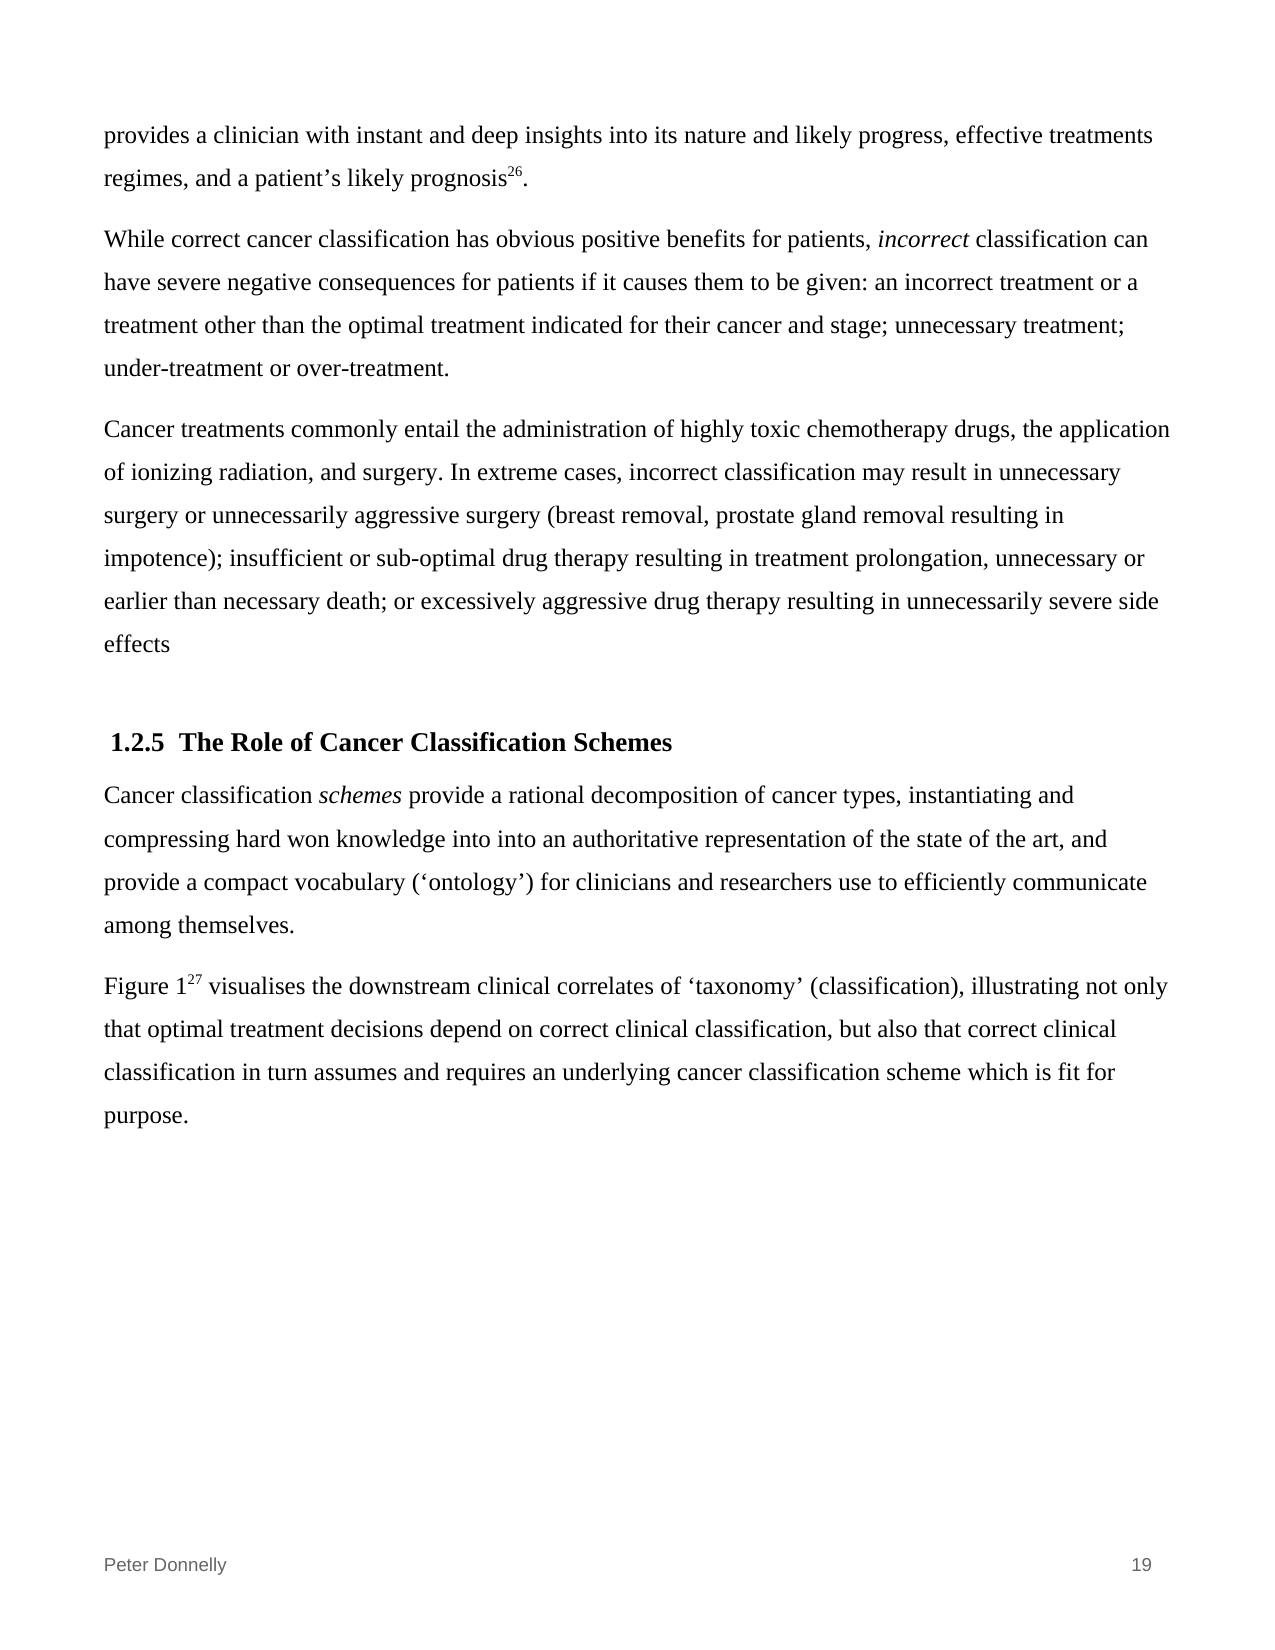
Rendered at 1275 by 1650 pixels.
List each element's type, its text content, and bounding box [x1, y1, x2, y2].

text Cancer treatments commonly entail the administration of highly toxic chemotherapy drugs, the application of ionizing radiation, and surgery. In extreme cases, incorrect classification may result in unnecessary surgery or unnecessarily aggressive surgery (breast removal, prostate gland removal resulting in impotence); insufficient or sub-optimal drug therapy resulting in treatment prolongation, unnecessary or earlier than necessary death; or excessively aggressive drug therapy resulting in unnecessarily severe side effects [103, 414, 1181, 658]
subtitle The Role of Cancer Classification Schemes [103, 726, 1181, 757]
text Cancer classification schemes provide a rational decomposition of cancer types, instantiating and compressing hard won knowledge into into an authoritative representation of the state of the art, and provide a compact vocabulary (‘ontology’) for clinicians and researchers use to efficiently communicate among themselves. [103, 781, 1181, 939]
text While correct cancer classification has obvious positive benefits for patients, incorrect classification can have severe negative consequences for patients if it causes them to be given: an incorrect treatment or a treatment other than the optimal treatment indicated for their cancer and stage; unnecessary treatment; under-treatment or over-treatment. [103, 224, 1181, 382]
text provides a clinician with instant and deep insights into its nature and likely progress, effective treatments regimes, and a patient’s likely prognosis. [103, 120, 1181, 192]
text Figure 1 visualises the downstream clinical correlates of ‘taxonomy’ (classification), illustrating not only that optimal treatment decisions depend on correct clinical classification, but also that correct clinical classification in turn assumes and requires an underlying cancer classification scheme which is fit for purpose. [103, 971, 1181, 1129]
